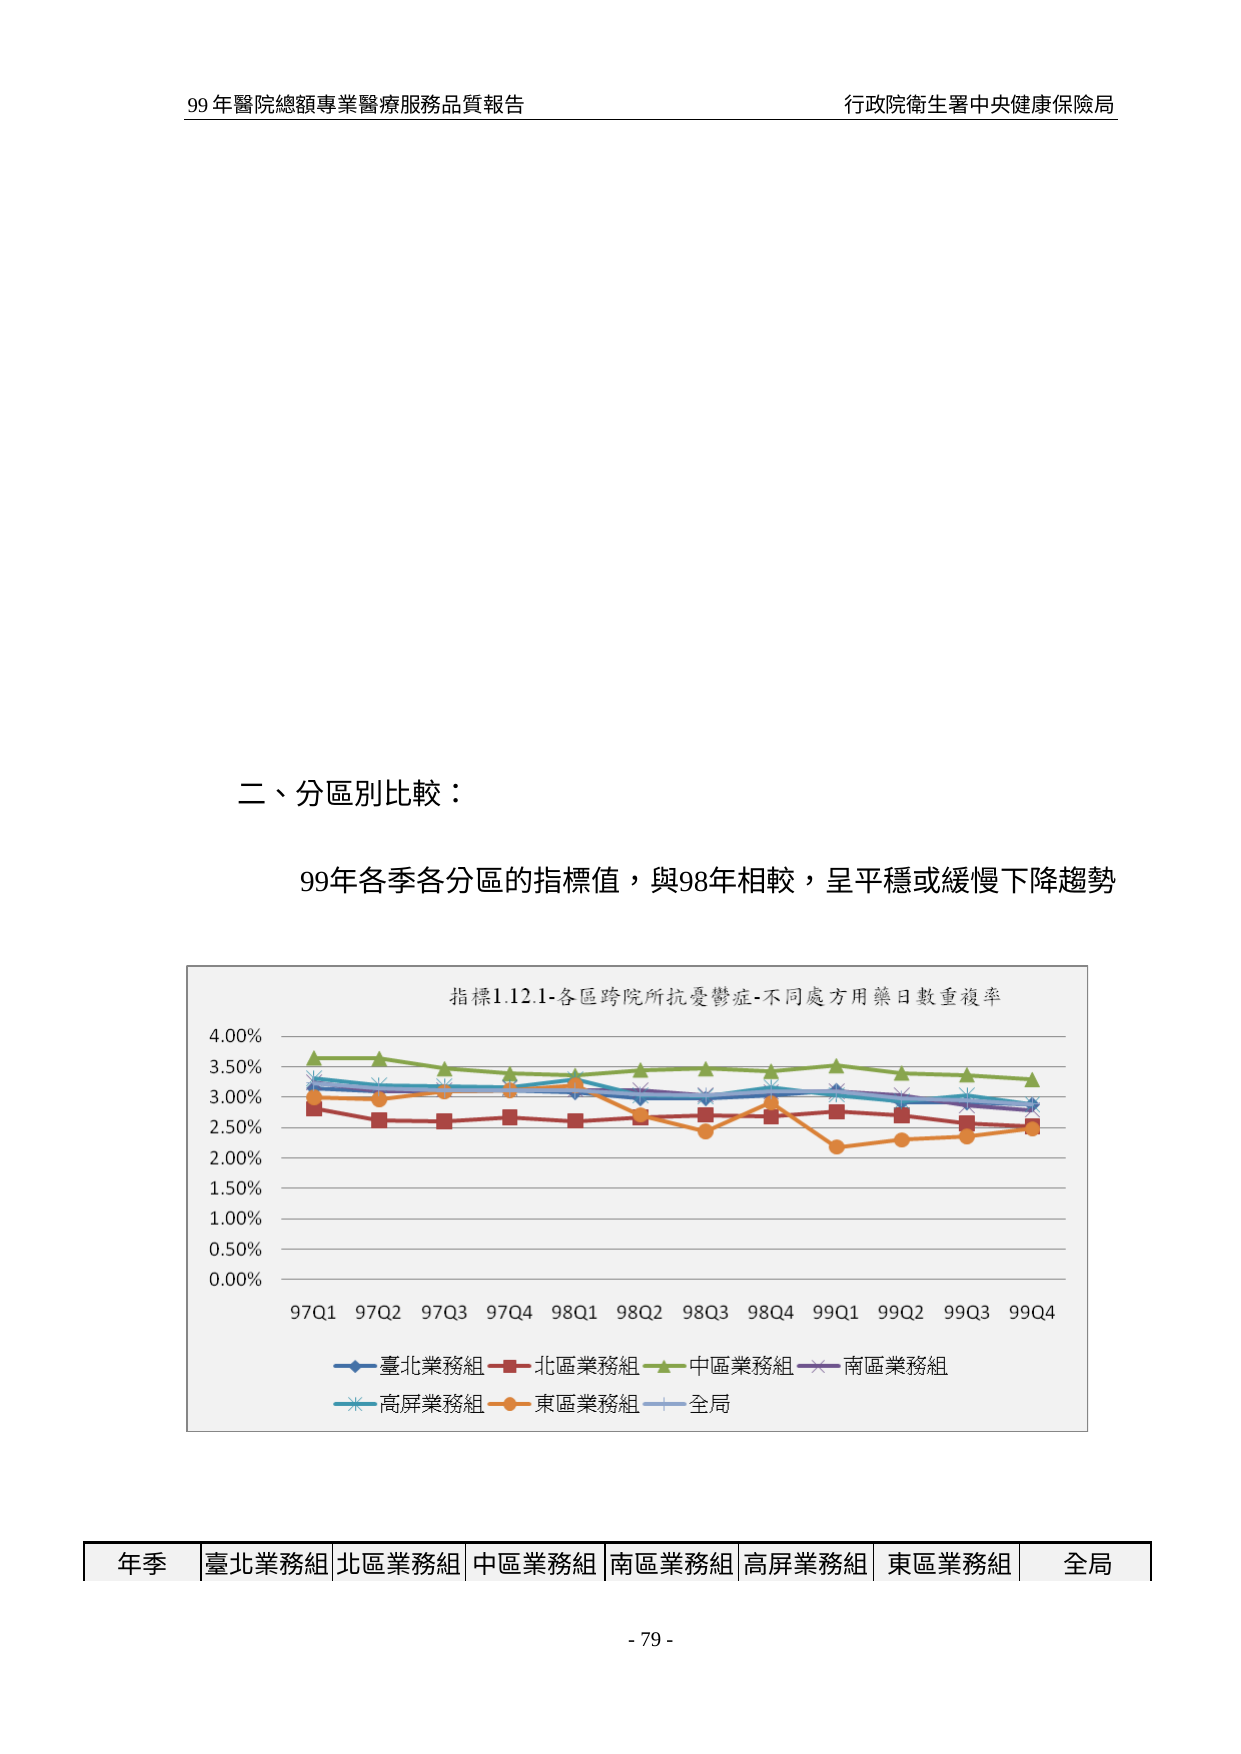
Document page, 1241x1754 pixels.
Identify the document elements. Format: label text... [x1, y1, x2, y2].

text 二、分區別比較： [237, 754, 1114, 829]
table_header 中區業務組 [466, 1544, 604, 1581]
picture [185, 965, 1089, 1432]
table_header 東區業務組 [874, 1544, 1019, 1581]
table_header 北區業務組 [333, 1544, 465, 1581]
table_header 高屏業務組 [739, 1544, 873, 1581]
table_header 臺北業務組 [202, 1544, 332, 1581]
table_header 南區業務組 [606, 1544, 738, 1581]
table_header 全局 [1020, 1544, 1150, 1581]
text 99年各季各分區的指標值，與98年相較，呈平穩或緩慢下降趨勢。 [300, 841, 1114, 916]
table_header 年季 [85, 1544, 200, 1581]
